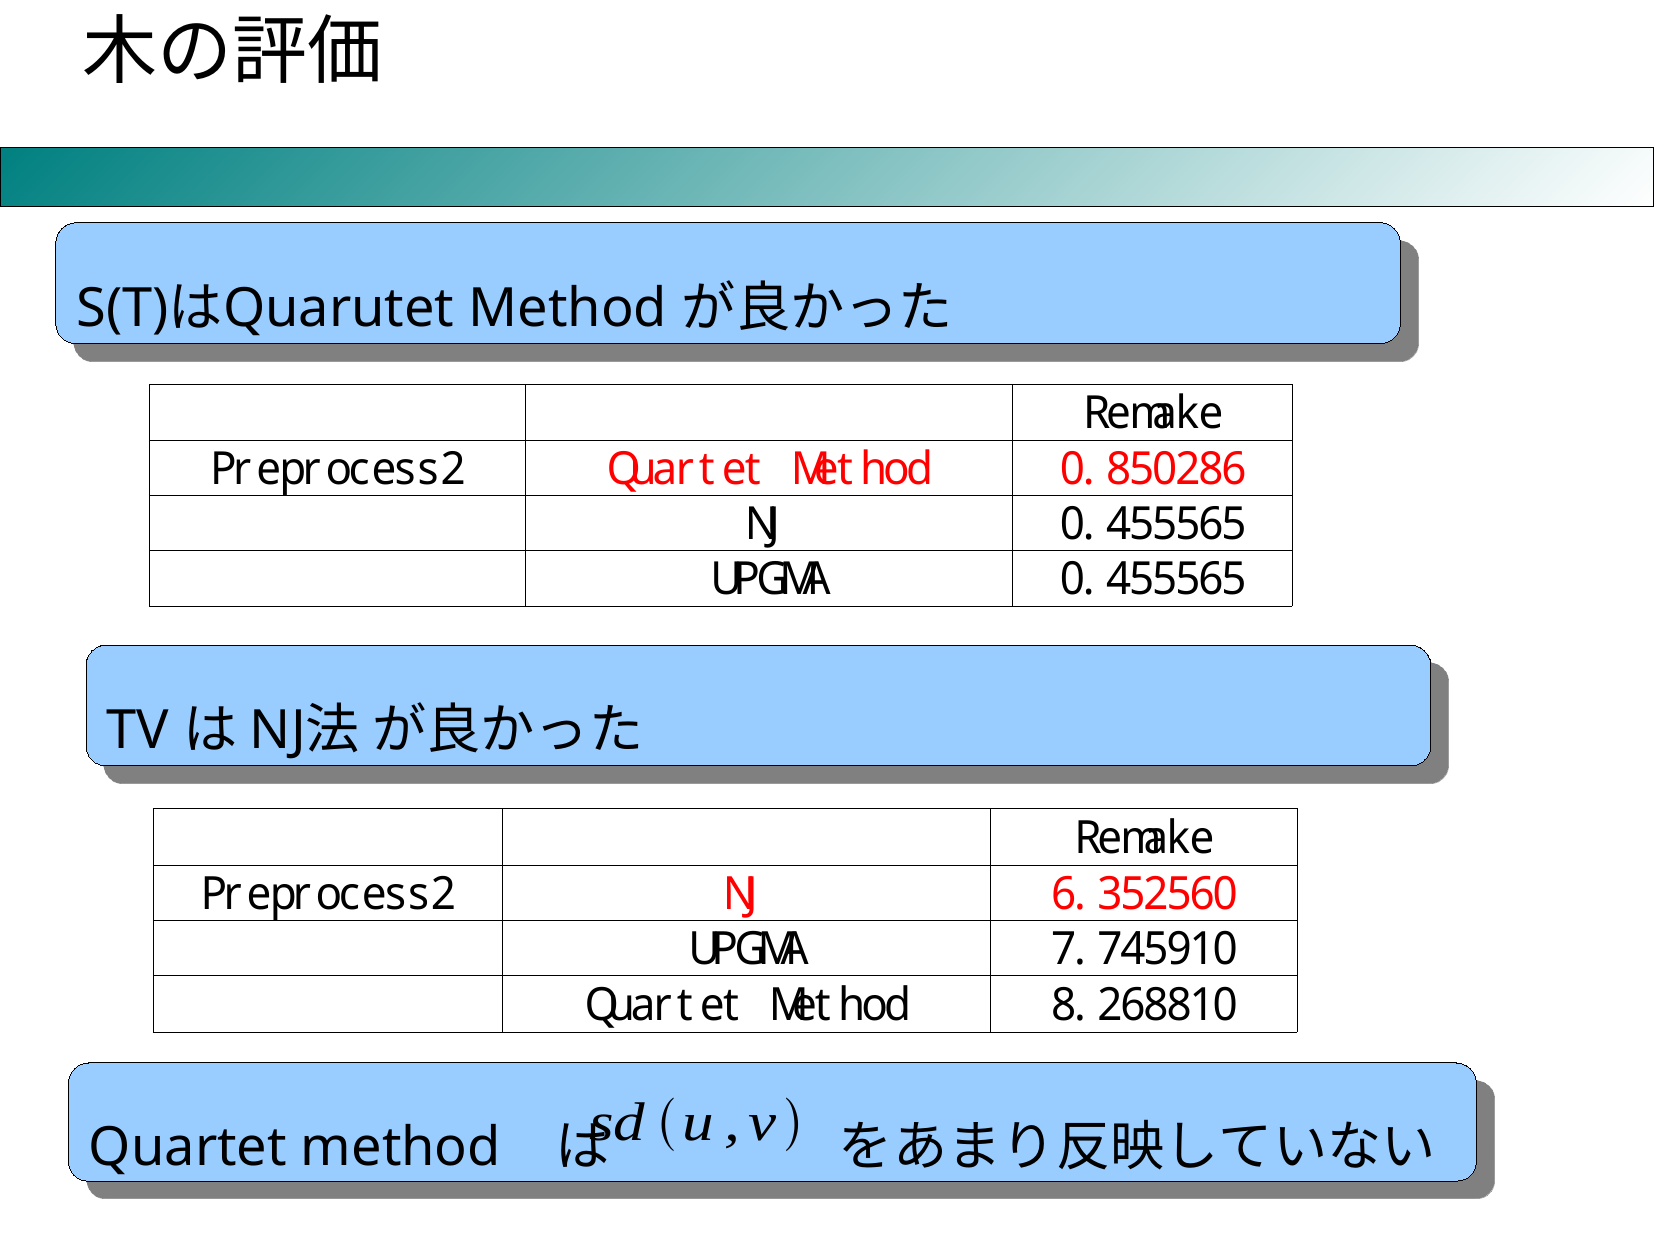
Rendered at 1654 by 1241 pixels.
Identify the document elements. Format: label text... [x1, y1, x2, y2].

chart [147, 382, 1295, 608]
title 木の評価 [82, 17, 1571, 180]
chart [577, 1091, 809, 1154]
text_box TV は NJ法 が良かった [86, 645, 1431, 766]
text_box Quartet method は をあまり反映していない [68, 1062, 1477, 1182]
chart [151, 806, 1300, 1034]
text_box S(T)はQuarutet Method が良かった [55, 222, 1401, 344]
